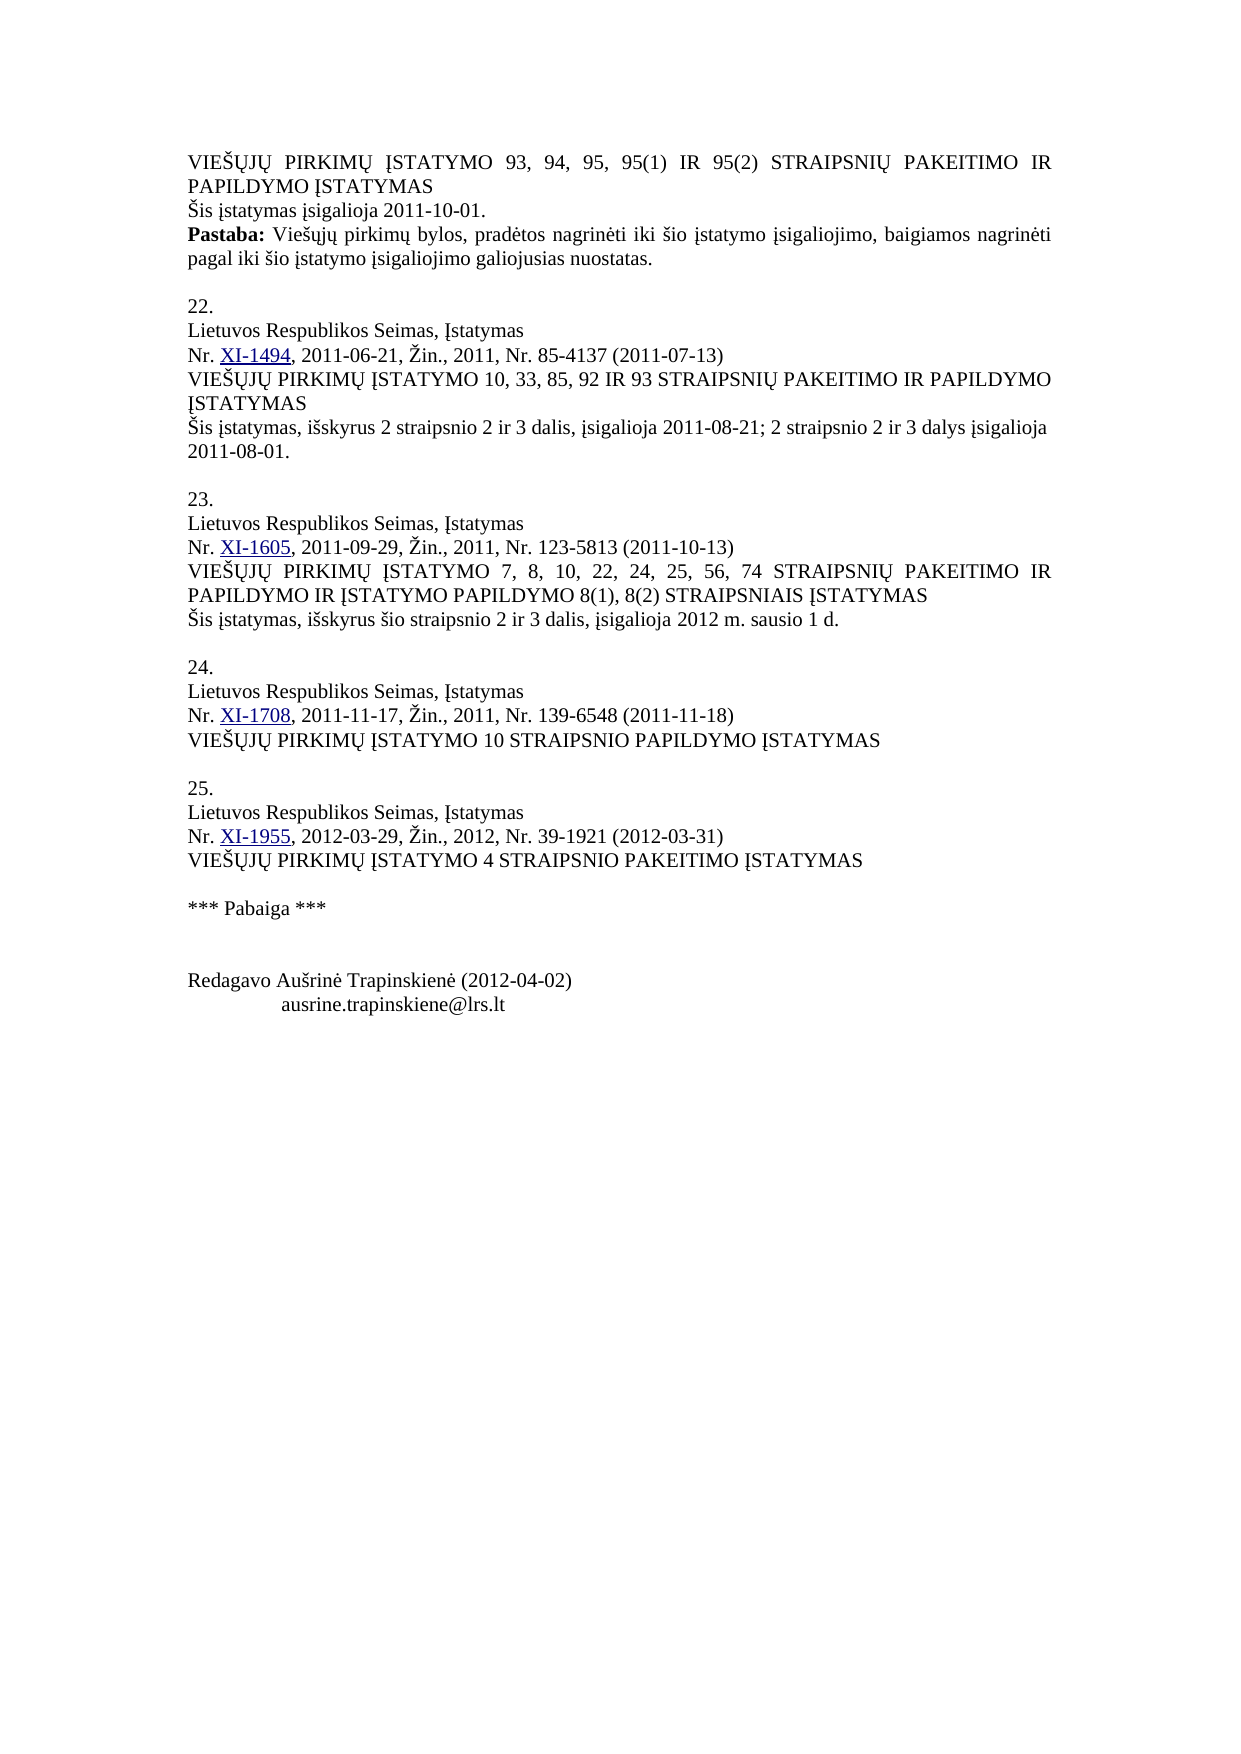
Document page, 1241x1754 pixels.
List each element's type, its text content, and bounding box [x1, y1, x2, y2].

text ausrine.trapinskiene@lrs.lt [187, 992, 1053, 1016]
text 25. [187, 776, 1053, 800]
text Nr. XI-1605, 2011-09-29, Žin., 2011, Nr. 123-5813 (2011-10-13) [187, 535, 1053, 559]
text Lietuvos Respublikos Seimas, Įstatymas [187, 800, 1053, 824]
text Šis įstatymas įsigalioja 2011-10-01. [187, 198, 1053, 222]
text 23. [187, 487, 1053, 511]
text Lietuvos Respublikos Seimas, Įstatymas [187, 511, 1053, 535]
text Nr. XI-1494, 2011-06-21, Žin., 2011, Nr. 85-4137 (2011-07-13) [187, 342, 1053, 367]
text VIEŠŲJŲ PIRKIMŲ ĮSTATYMO 4 STRAIPSNIO PAKEITIMO ĮSTATYMAS [187, 848, 1053, 872]
text VIEŠŲJŲ PIRKIMŲ ĮSTATYMO 10, 33, 85, 92 IR 93 STRAIPSNIŲ PAKEITIMO IR PAPILDYMO ĮSTATYMAS [187, 367, 1053, 415]
text Nr. XI-1708, 2011-11-17, Žin., 2011, Nr. 139-6548 (2011-11-18) [187, 703, 1053, 727]
text VIEŠŲJŲ PIRKIMŲ ĮSTATYMO 93, 94, 95, 95(1) IR 95(2) STRAIPSNIŲ PAKEITIMO IR PAPILDYMO ĮSTATYMAS [187, 150, 1053, 198]
text Lietuvos Respublikos Seimas, Įstatymas [187, 679, 1053, 703]
text 24. [187, 655, 1053, 679]
text Lietuvos Respublikos Seimas, Įstatymas [187, 318, 1053, 342]
text Pastaba: Viešųjų pirkimų bylos, pradėtos nagrinėti iki šio įstatymo įsigaliojimo, baigiamos nagrinėti pagal iki šio įstatymo įsigaliojimo galiojusias nuostatas. [187, 222, 1053, 270]
text Redagavo Aušrinė Trapinskienė (2012-04-02) [187, 968, 1053, 992]
text VIEŠŲJŲ PIRKIMŲ ĮSTATYMO 10 STRAIPSNIO PAPILDYMO ĮSTATYMAS [187, 727, 1053, 752]
text Nr. XI-1955, 2012-03-29, Žin., 2012, Nr. 39-1921 (2012-03-31) [187, 824, 1053, 848]
text Šis įstatymas, išskyrus šio straipsnio 2 ir 3 dalis, įsigalioja 2012 m. sausio 1 d. [187, 607, 1053, 631]
text Šis įstatymas, išskyrus 2 straipsnio 2 ir 3 dalis, įsigalioja 2011-08-21; 2 straipsnio 2 ir 3 dalys įsigalioja 2011-08-01. [187, 415, 1053, 463]
text *** Pabaiga *** [187, 896, 1053, 920]
text 22. [187, 294, 1053, 318]
text VIEŠŲJŲ PIRKIMŲ ĮSTATYMO 7, 8, 10, 22, 24, 25, 56, 74 STRAIPSNIŲ PAKEITIMO IR PAPILDYMO IR ĮSTATYMO PAPILDYMO 8(1), 8(2) STRAIPSNIAIS ĮSTATYMAS [187, 559, 1053, 607]
